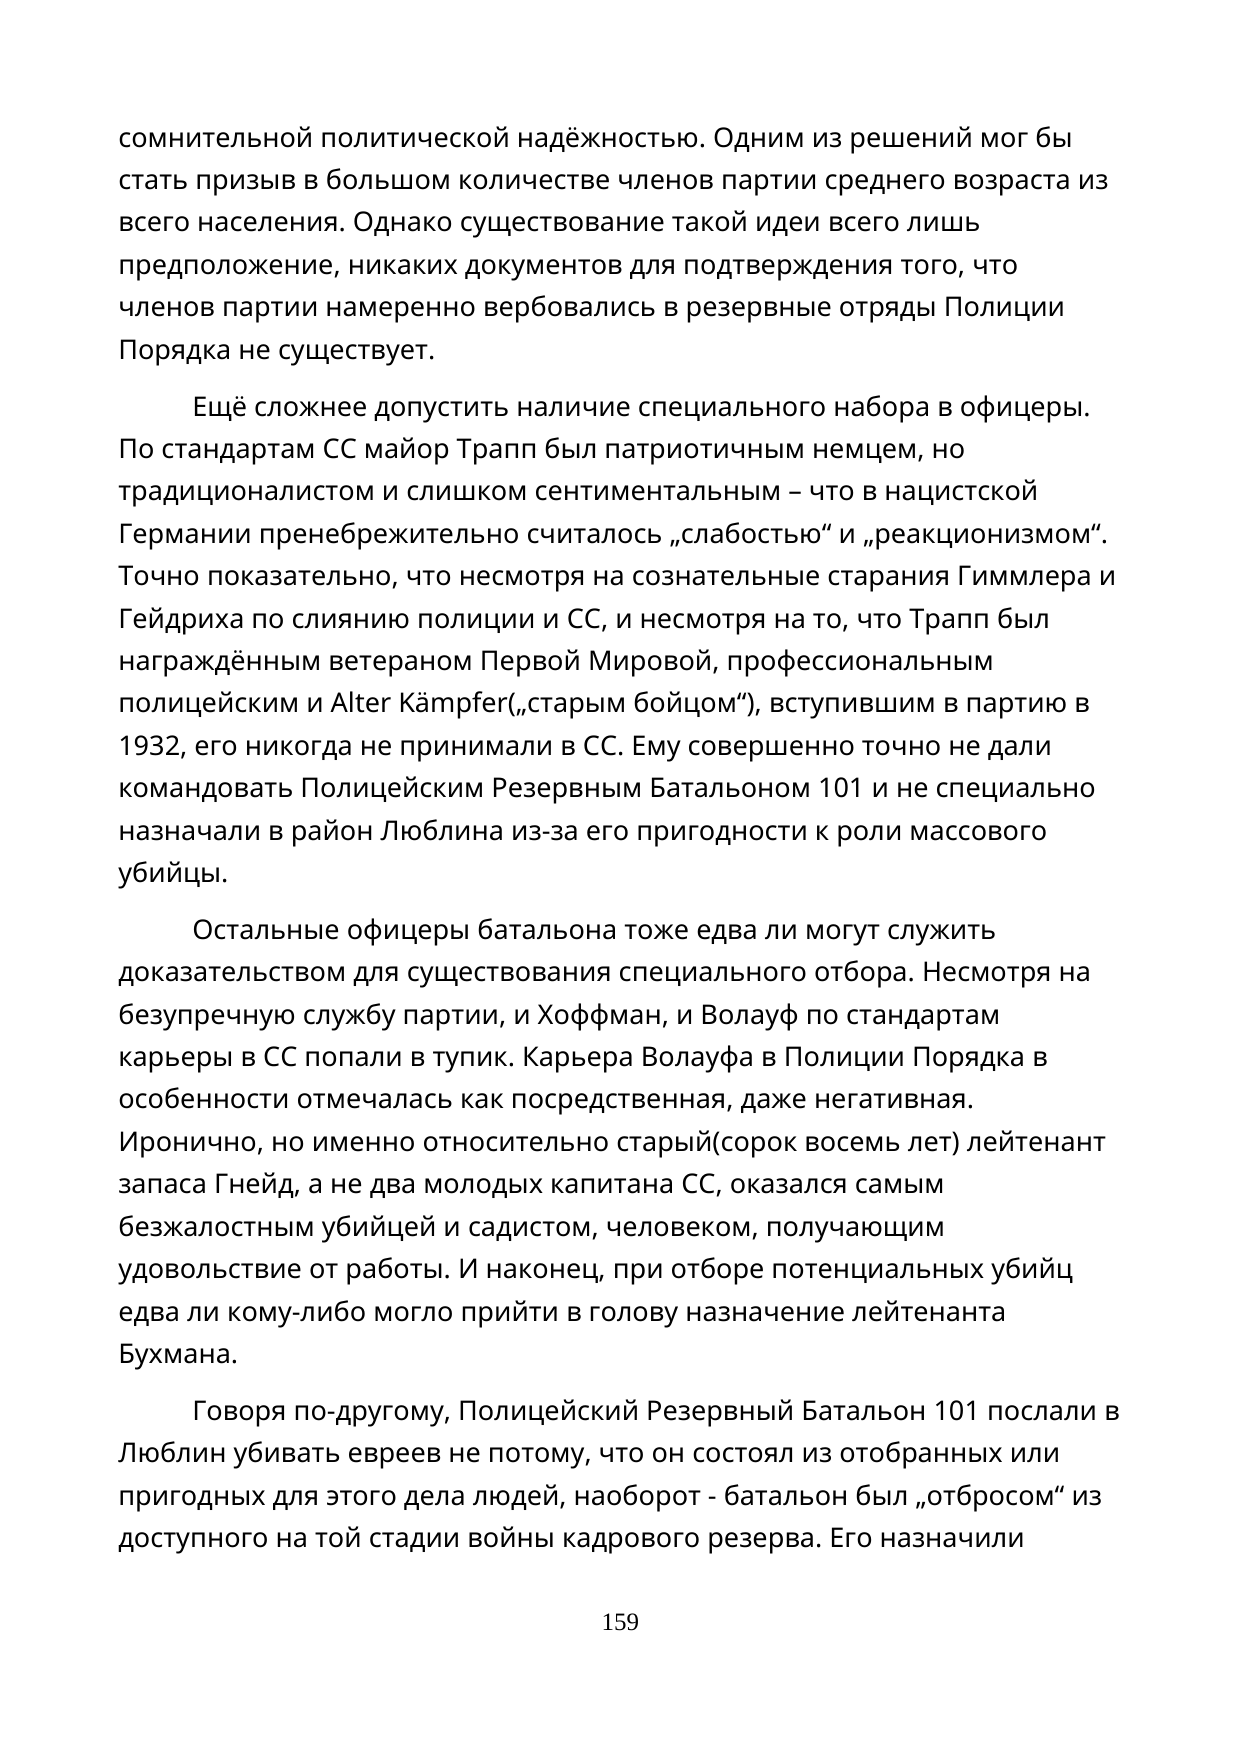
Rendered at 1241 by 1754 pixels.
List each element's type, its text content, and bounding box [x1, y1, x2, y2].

text сомнительной политической надёжностью. Одним из решений мог бы стать призыв в большом количестве членов партии среднего возраста из всего населения. Однако существование такой идеи всего лишь предположение, никаких документов для подтверждения того, что членов партии намеренно вербовались в резервные отряды Полиции Порядка не существует. [118, 118, 1122, 367]
text Ещё сложнее допустить наличие специального набора в офицеры. По стандартам СС майор Трапп был патриотичным немцем, но традиционалистом и слишком сентиментальным – что в нацистской Германии пренебрежительно считалось „слабостью“ и „реакционизмом“. Точно показательно, что несмотря на сознательные старания Гиммлера и Гейдриха по слиянию полиции и СС, и несмотря на то, что Трапп был награждённым ветераном Первой Мировой, профессиональным полицейским и Alter Kämpfer(„старым бойцом“), вступившим в партию в 1932, его никогда не принимали в СС. Ему совершенно точно не дали командовать Полицейским Резервным Батальоном 101 и не специально назначали в район Люблина из-за его пригодности к роли массового убийцы. [118, 387, 1122, 890]
text Говоря по-другому, Полицейский Резервный Батальон 101 послали в Люблин убивать евреев не потому, что он состоял из отобранных или пригодных для этого дела людей, наоборот - батальон был „отбросом“ из доступного на той стадии войны кадрового резерва. Его назначили [118, 1391, 1122, 1555]
text Остальные офицеры батальона тоже едва ли могут служить доказательством для существования специального отбора. Несмотря на безупречную службу партии, и Хоффман, и Волауф по стандартам карьеры в СС попали в тупик. Карьера Волауфа в Полиции Порядка в особенности отмечалась как посредственная, даже негативная. Иронично, но именно относительно старый(сорок восемь лет) лейтенант запаса Гнейд, а не два молодых капитана СС, оказался самым безжалостным убийцей и садистом, человеком, получающим удовольствие от работы. И наконец, при отборе потенциальных убийц едва ли кому-либо могло прийти в голову назначение лейтенанта Бухмана. [118, 910, 1122, 1371]
